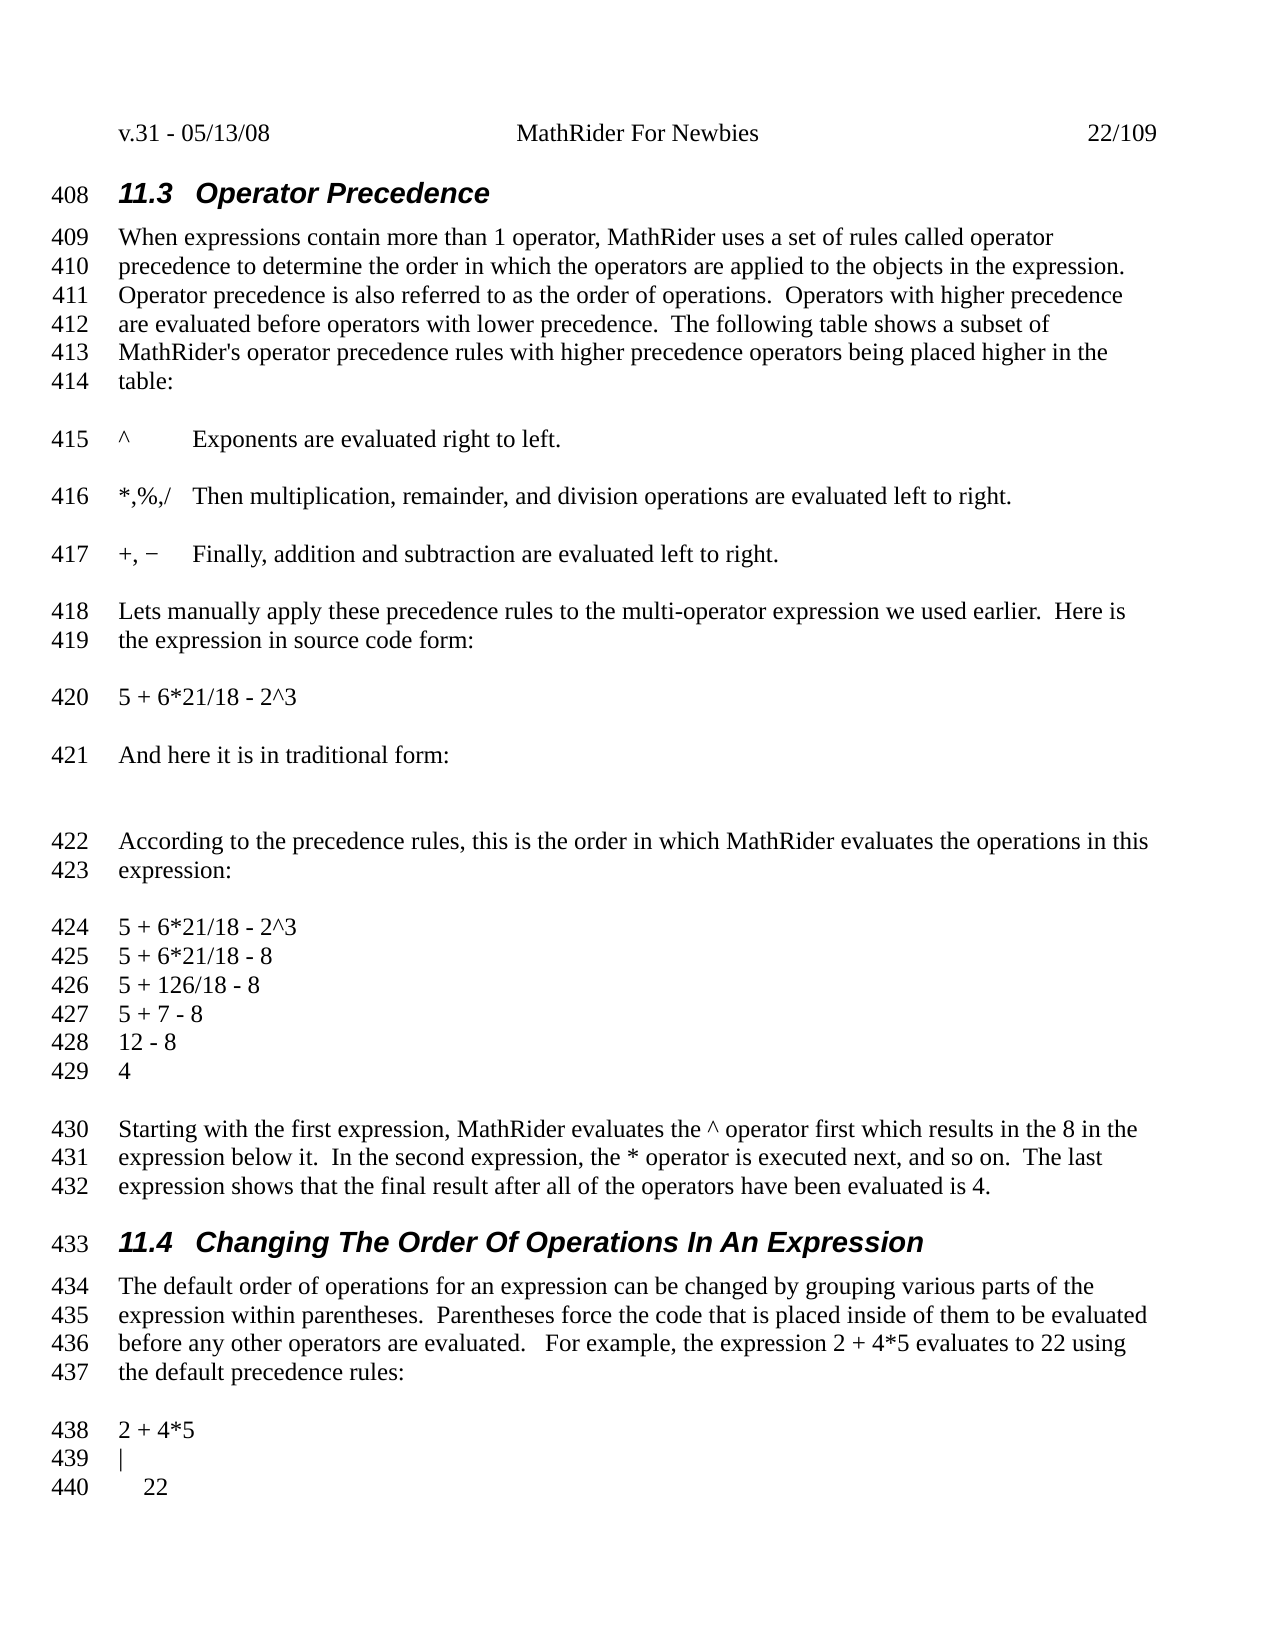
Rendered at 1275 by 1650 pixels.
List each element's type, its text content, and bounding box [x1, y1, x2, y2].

text 22 [118, 1472, 1157, 1501]
text 4 [118, 1056, 1157, 1085]
text 5 + 126/18 - 8 [118, 970, 1157, 999]
text +, − Finally, addition and subtraction are evaluated left to right. [118, 539, 1157, 567]
subtitle Changing The Order Of Operations In An Expression [118, 1225, 1157, 1258]
subtitle Operator Precedence [118, 176, 1157, 210]
text 5 + 6*21/18 - 8 [118, 941, 1157, 970]
text *,%,/ Then multiplication, remainder, and division operations are evaluated left to right. [118, 481, 1157, 510]
text 2 + 4*5 [118, 1415, 1157, 1443]
text Starting with the first expression, MathRider evaluates the ^ operator first which results in the 8 in the expression below it. In the second expression, the * operator is executed next, and so on. The last expression shows that the final result after all of the operators have been evaluated is 4. [118, 1114, 1157, 1200]
text And here it is in traditional form: [118, 740, 1157, 769]
text 12 - 8 [118, 1027, 1157, 1056]
text | [118, 1443, 1157, 1472]
text 5 + 6*21/18 - 2^3 [118, 912, 1157, 941]
text 5 + 7 - 8 [118, 999, 1157, 1027]
text The default order of operations for an expression can be changed by grouping various parts of the expression within parentheses. Parentheses force the code that is placed inside of them to be evaluated before any other operators are evaluated. For example, the expression 2 + 4*5 evaluates to 22 using the default precedence rules: [118, 1271, 1157, 1386]
text Lets manually apply these precedence rules to the multi-operator expression we used earlier. Here is the expression in source code form: [118, 596, 1157, 654]
text When expressions contain more than 1 operator, MathRider uses a set of rules called operator precedence to determine the order in which the operators are applied to the objects in the expression. Operator precedence is also referred to as the order of operations. Operators with higher precedence are evaluated before operators with lower precedence. The following table shows a subset of MathRider's operator precedence rules with higher precedence operators being placed higher in the table: [118, 222, 1157, 395]
text 5 + 6*21/18 - 2^3 [118, 682, 1157, 711]
text ^ Exponents are evaluated right to left. [118, 424, 1157, 452]
text According to the precedence rules, this is the order in which MathRider evaluates the operations in this expression: [118, 826, 1157, 884]
